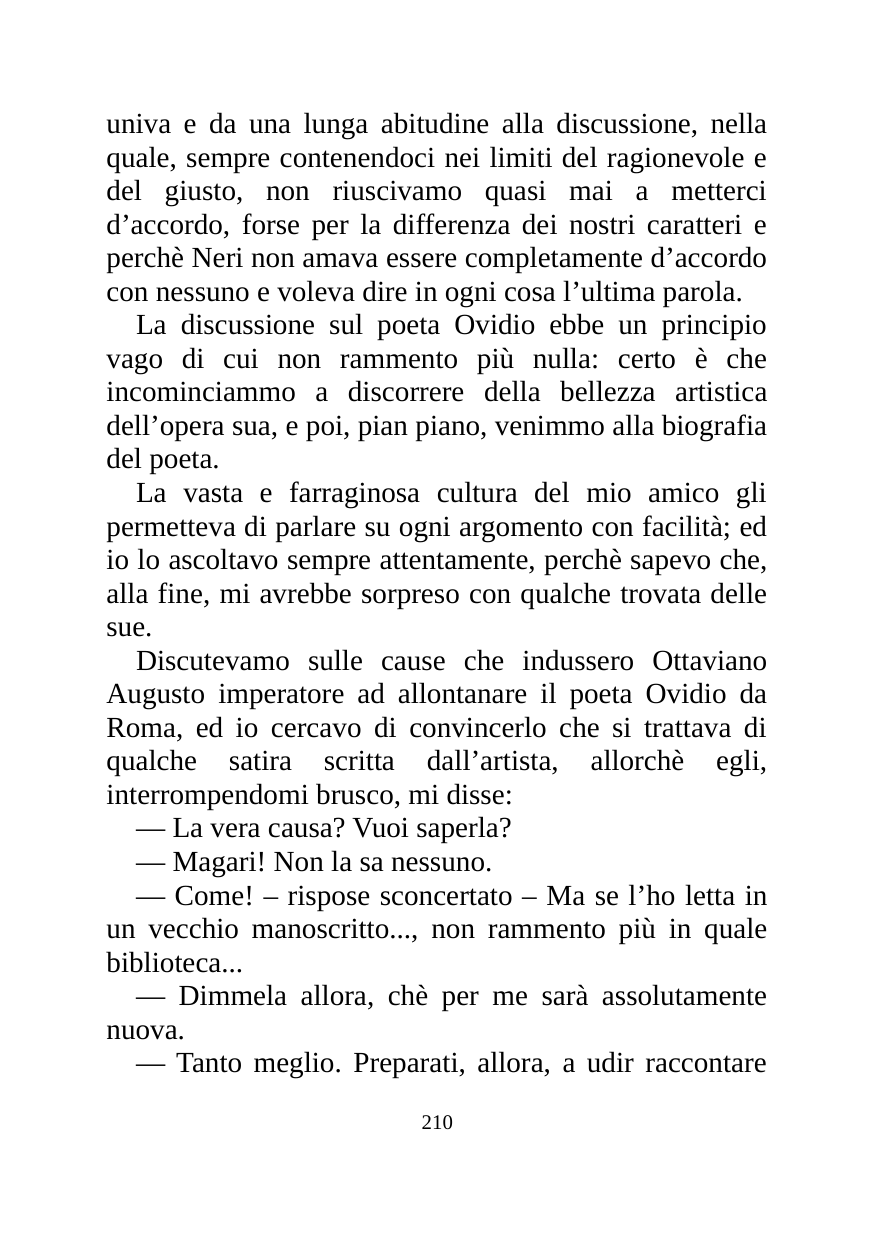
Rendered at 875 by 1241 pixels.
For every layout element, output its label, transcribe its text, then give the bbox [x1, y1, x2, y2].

text — Dimmela allora, chè per me sarà assolutamente nuova. [106, 978, 768, 1045]
text — La vera causa? Vuoi saperla? [106, 811, 768, 844]
text univa e da una lunga abitudine alla discussione, nella quale, sempre contenendoci nei limiti del ragionevole e del giusto, non riuscivamo quasi mai a metterci d’accordo, forse per la differenza dei nostri caratteri e perchè Neri non amava essere completamente d’accordo con nessuno e voleva dire in ogni cosa l’ultima parola. [106, 106, 768, 307]
text La vasta e farraginosa cultura del mio amico gli permetteva di parlare su ogni argomento con facilità; ed io lo ascoltavo sempre attentamente, perchè sapevo che, alla fine, mi avrebbe sorpreso con qualche trovata delle sue. [106, 475, 768, 643]
text — Come! – rispose sconcertato – Ma se l’ho letta in un vecchio manoscritto..., non rammento più in quale biblioteca... [106, 878, 768, 978]
text — Tanto meglio. Preparati, allora, a udir raccontare [106, 1045, 768, 1079]
text — Magari! Non la sa nessuno. [106, 844, 768, 878]
text Discutevamo sulle cause che indussero Ottaviano Augusto imperatore ad allontanare il poeta Ovidio da Roma, ed io cercavo di convincerlo che si trattava di qualche satira scritta dall’artista, allorchè egli, interrompendomi brusco, mi disse: [106, 643, 768, 811]
text La discussione sul poeta Ovidio ebbe un principio vago di cui non rammento più nulla: certo è che incominciammo a discorrere della bellezza artistica dell’opera sua, e poi, pian piano, venimmo alla biografia del poeta. [106, 307, 768, 475]
